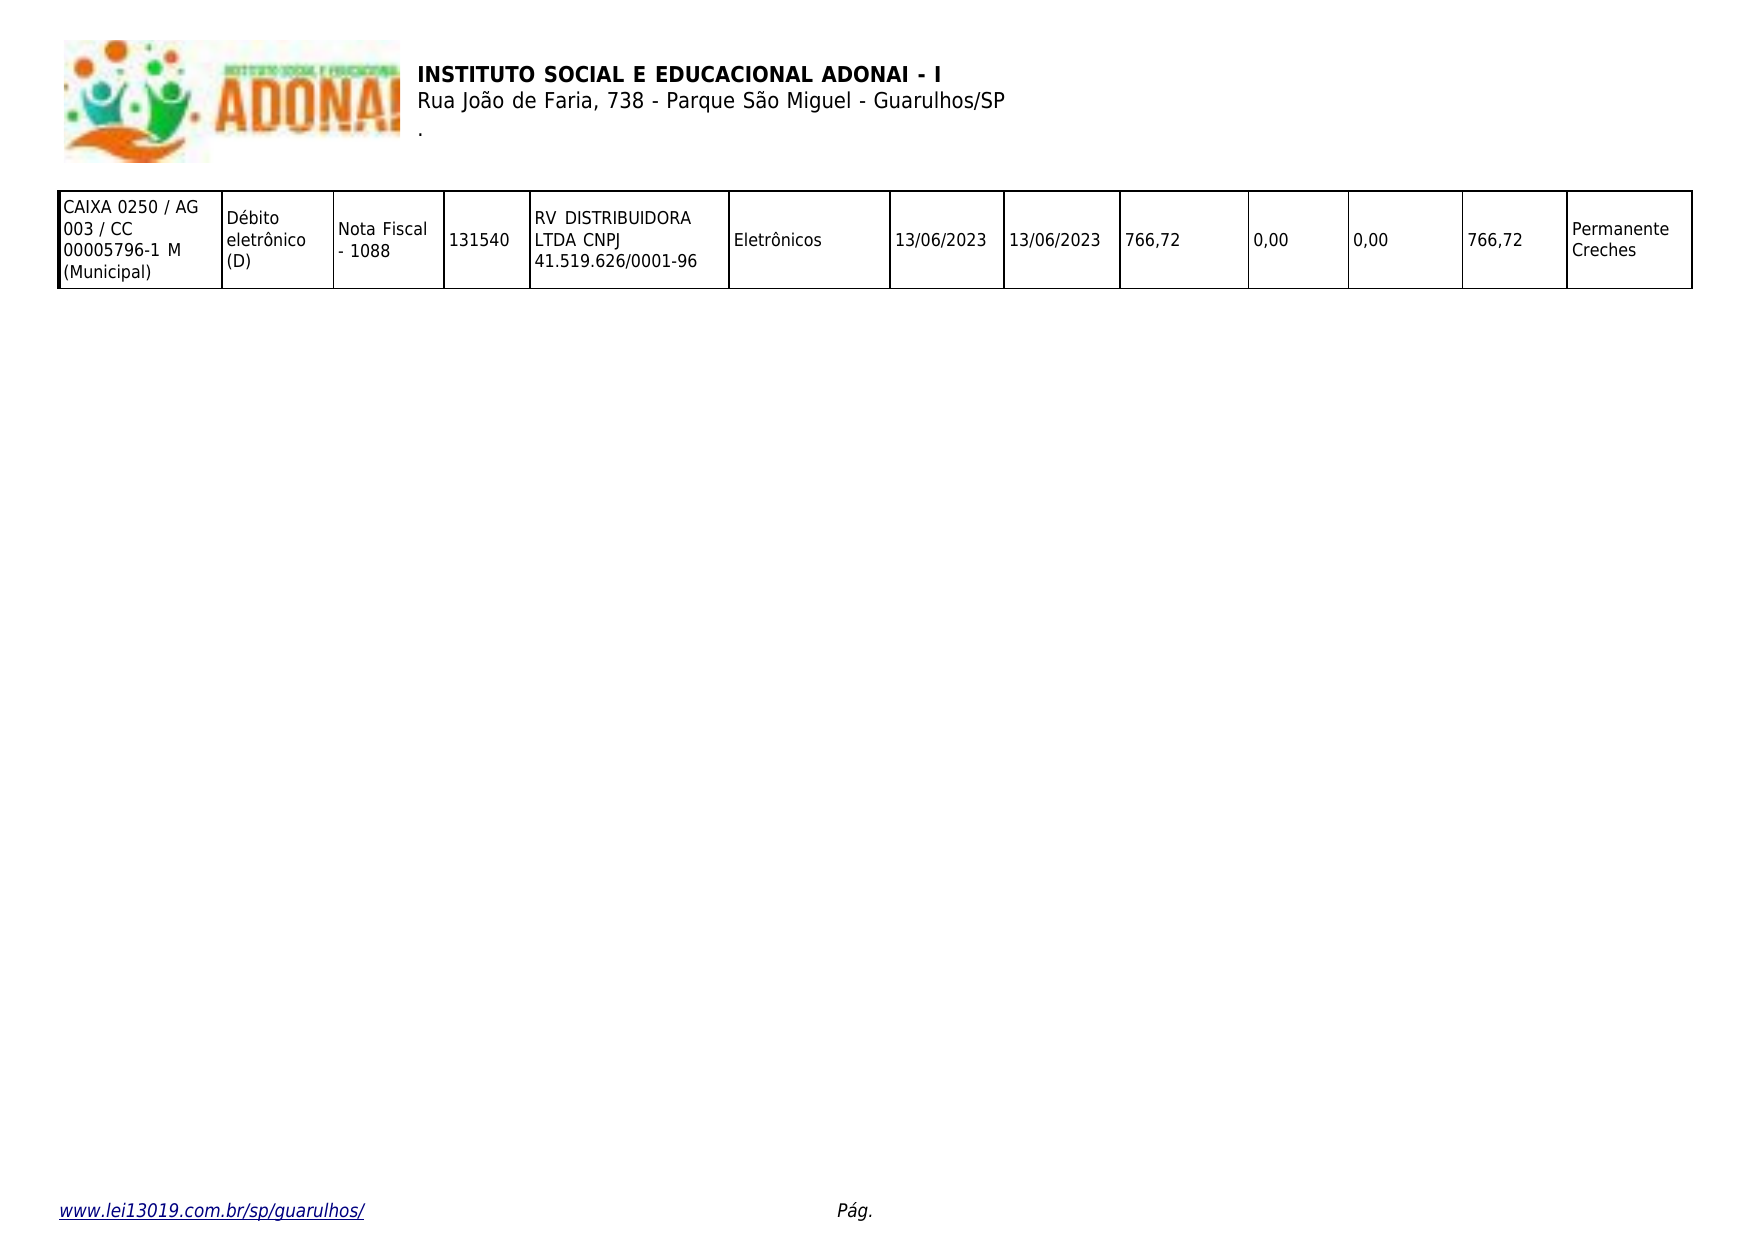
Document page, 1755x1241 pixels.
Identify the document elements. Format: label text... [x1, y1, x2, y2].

table_cell Eletrônicos [730, 192, 889, 287]
table_cell 0,00 [1249, 192, 1348, 287]
table_cell Débito eletrônico (D) [223, 192, 333, 287]
table_cell 131540 [445, 192, 529, 287]
table_cell CAIXA 0250 / AG 003 / CC 00005796-1 M (Municipal) [61, 192, 221, 287]
table_cell 0,00 [1349, 192, 1462, 287]
table_cell 13/06/2023 [891, 192, 1003, 287]
table_cell RV DISTRIBUIDORA LTDA CNPJ 41.519.626/0001-96 [531, 192, 728, 287]
table_cell Nota Fiscal - 1088 [334, 192, 443, 287]
table_cell 13/06/2023 [1005, 192, 1119, 287]
table_cell 766,72 [1463, 192, 1566, 287]
table_cell Permanente Creches [1568, 192, 1691, 287]
table_cell 766,72 [1121, 192, 1248, 287]
